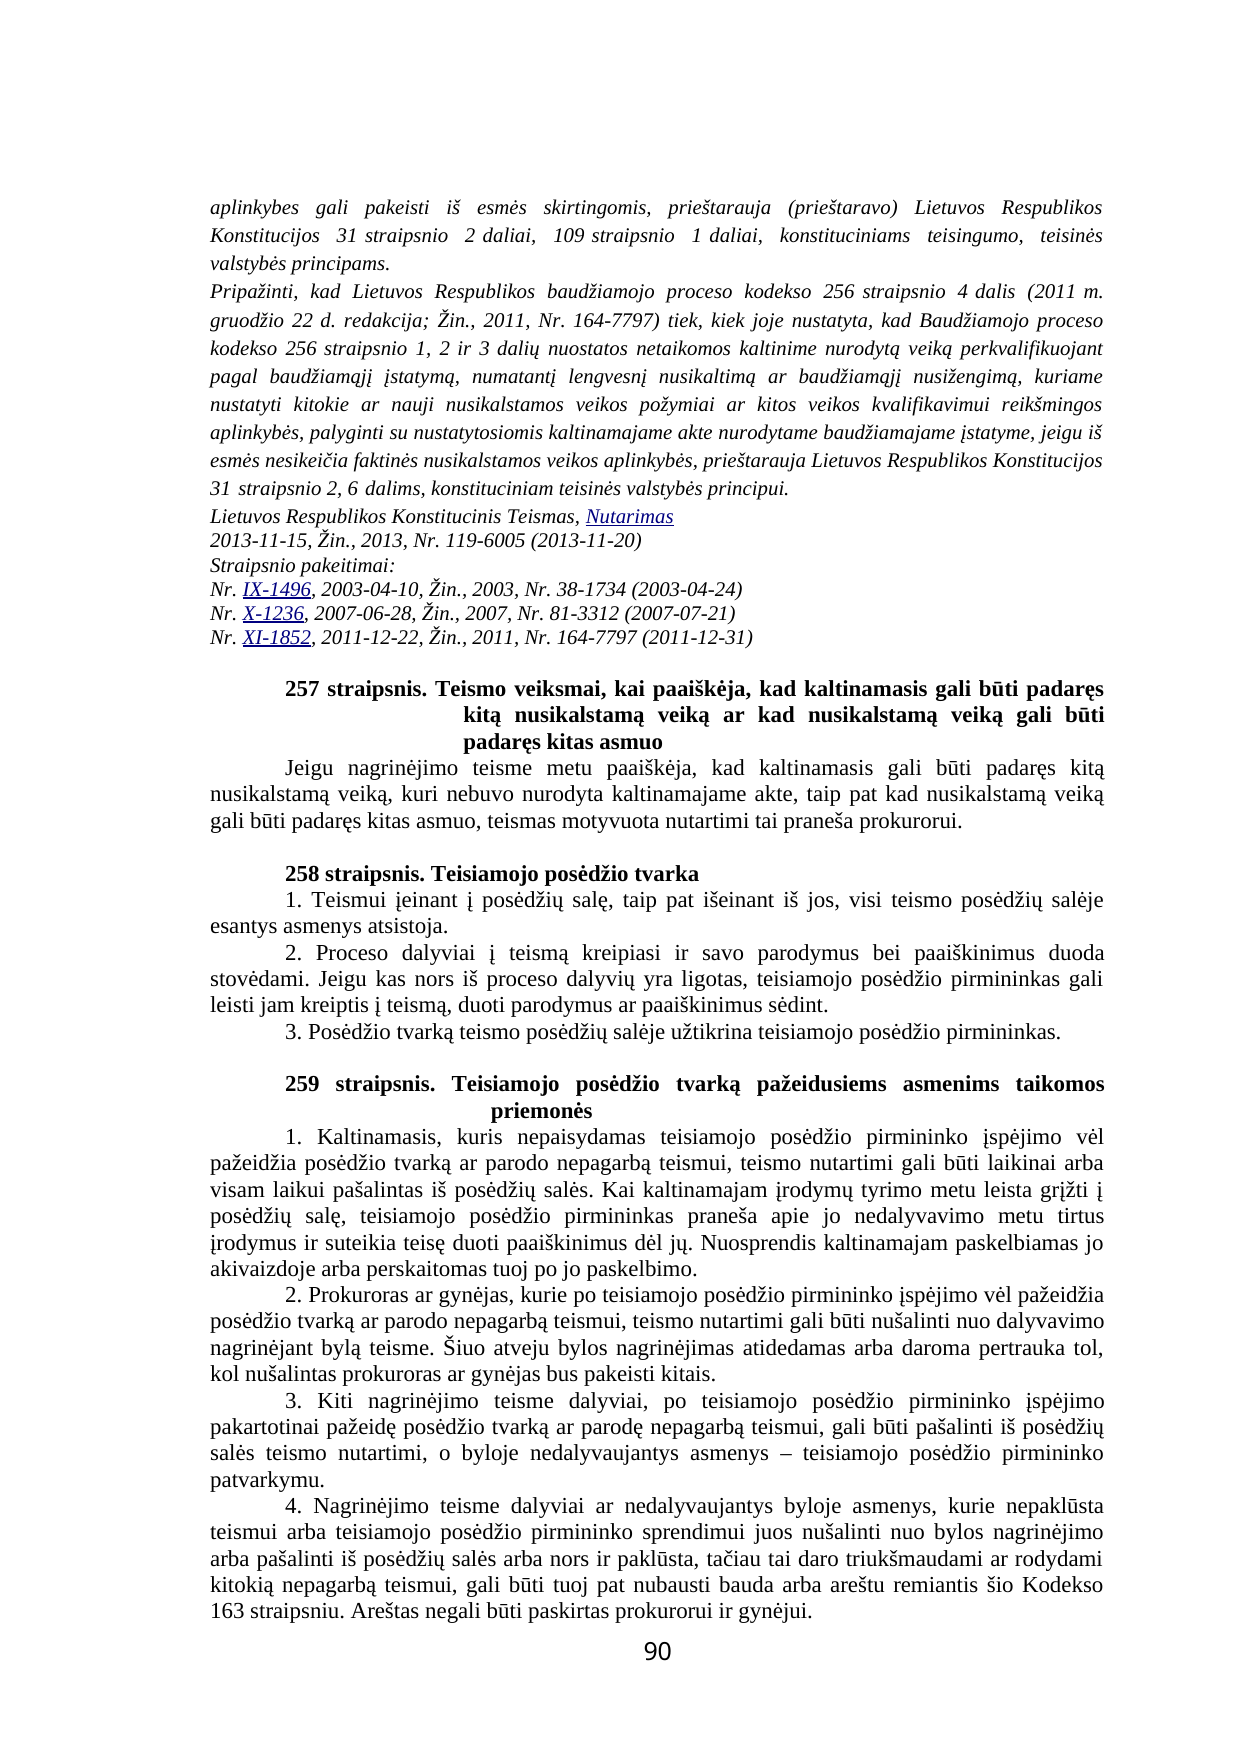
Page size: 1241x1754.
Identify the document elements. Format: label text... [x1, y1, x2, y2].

text Pripažinti, kad Lietuvos Respublikos baudžiamojo proceso kodekso 256 straipsnio 4 dalis (2011 m. gruodžio 22 d. redakcija; Žin., 2011, Nr. 164-7797) tiek, kiek joje nustatyta, kad Baudžiamojo proceso kodekso 256 straipsnio 1, 2 ir 3 dalių nuostatos netaikomos kaltinime nurodytą veiką perkvalifikuojant pagal baudžiamąjį įstatymą, numatantį lengvesnį nusikaltimą ar baudžiamąjį nusižengimą, kuriame nustatyti kitokie ar nauji nusikalstamos veikos požymiai ar kitos veikos kvalifikavimui reikšmingos aplinkybės, palyginti su nustatytosiomis kaltinamajame akte nurodytame baudžiamajame įstatyme, jeigu iš esmės nesikeičia faktinės nusikalstamos veikos aplinkybės, prieštarauja Lietuvos Respublikos Konstitucijos 31 straipsnio 2, 6 dalims, konstituciniam teisinės valstybės principui. [210, 279, 1106, 500]
text 257 straipsnis. Teismo veiksmai, kai paaiškėja, kad kaltinamasis gali būti padaręs kitą nusikalstamą veiką ar kad nusikalstamą veiką gali būti padaręs kitas asmuo [285, 675, 1106, 754]
text 1. Teismui įeinant į posėdžių salę, taip pat išeinant iš jos, visi teismo posėdžių salėje esantys asmenys atsistoja. [210, 886, 1106, 939]
text 1. Kaltinamasis, kuris nepaisydamas teisiamojo posėdžio pirmininko įspėjimo vėl pažeidžia posėdžio tvarką ar parodo nepagarbą teismui, teismo nutartimi gali būti laikinai arba visam laikui pašalintas iš posėdžių salės. Kai kaltinamajam įrodymų tyrimo metu leista grįžti į posėdžių salę, teisiamojo posėdžio pirmininkas praneša apie jo nedalyvavimo metu tirtus įrodymus ir suteikia teisę duoti paaiškinimus dėl jų. Nuosprendis kaltinamajam paskelbiamas jo akivaizdoje arba perskaitomas tuoj po jo paskelbimo. [210, 1123, 1106, 1281]
text Nr. X-1236, 2007-06-28, Žin., 2007, Nr. 81-3312 (2007-07-21) [210, 601, 1106, 625]
text 3. Kiti nagrinėjimo teisme dalyviai, po teisiamojo posėdžio pirmininko įspėjimo pakartotinai pažeidę posėdžio tvarką ar parodę nepagarbą teismui, gali būti pašalinti iš posėdžių salės teismo nutartimi, o byloje nedalyvaujantys asmenys – teisiamojo posėdžio pirmininko patvarkymu. [210, 1387, 1106, 1492]
text 3. Posėdžio tvarką teismo posėdžių salėje užtikrina teisiamojo posėdžio pirmininkas. [210, 1018, 1106, 1044]
text 4. Nagrinėjimo teisme dalyviai ar nedalyvaujantys byloje asmenys, kurie nepaklūsta teismui arba teisiamojo posėdžio pirmininko sprendimui juos nušalinti nuo bylos nagrinėjimo arba pašalinti iš posėdžių salės arba nors ir paklūsta, tačiau tai daro triukšmaudami ar rodydami kitokią nepagarbą teismui, gali būti tuoj pat nubausti bauda arba areštu remiantis šio Kodekso 163 straipsniu. Areštas negali būti paskirtas prokurorui ir gynėjui. [210, 1492, 1106, 1624]
text 2013-11-15, Žin., 2013, Nr. 119-6005 (2013-11-20) [210, 528, 1106, 552]
text 259 straipsnis. Teisiamojo posėdžio tvarką pažeidusiems asmenims taikomos priemonės [285, 1070, 1106, 1123]
text 258 straipsnis. Teisiamojo posėdžio tvarka [210, 859, 1106, 886]
text Straipsnio pakeitimai: [210, 552, 1106, 577]
text Nr. XI-1852, 2011-12-22, Žin., 2011, Nr. 164-7797 (2011-12-31) [210, 625, 1106, 649]
text 2. Prokuroras ar gynėjas, kurie po teisiamojo posėdžio pirmininko įspėjimo vėl pažeidžia posėdžio tvarką ar parodo nepagarbą teismui, teismo nutartimi gali būti nušalinti nuo dalyvavimo nagrinėjant bylą teisme. Šiuo atveju bylos nagrinėjimas atidedamas arba daroma pertrauka tol, kol nušalintas prokuroras ar gynėjas bus pakeisti kitais. [210, 1281, 1106, 1387]
text Jeigu nagrinėjimo teisme metu paaiškėja, kad kaltinamasis gali būti padaręs kitą nusikalstamą veiką, kuri nebuvo nurodyta kaltinamajame akte, taip pat kad nusikalstamą veiką gali būti padaręs kitas asmuo, teismas motyvuota nutartimi tai praneša prokurorui. [210, 754, 1106, 833]
text Lietuvos Respublikos Konstitucinis Teismas, Nutarimas [210, 504, 1106, 528]
text Nr. IX-1496, 2003-04-10, Žin., 2003, Nr. 38-1734 (2003-04-24) [210, 577, 1106, 601]
text 2. Proceso dalyviai į teismą kreipiasi ir savo parodymus bei paaiškinimus duoda stovėdami. Jeigu kas nors iš proceso dalyvių yra ligotas, teisiamojo posėdžio pirmininkas gali leisti jam kreiptis į teismą, duoti parodymus ar paaiškinimus sėdint. [210, 939, 1106, 1018]
text aplinkybes gali pakeisti iš esmės skirtingomis, prieštarauja (prieštaravo) Lietuvos Respublikos Konstitucijos 31 straipsnio 2 daliai, 109 straipsnio 1 daliai, konstituciniams teisingumo, teisinės valstybės principams. [210, 195, 1106, 275]
